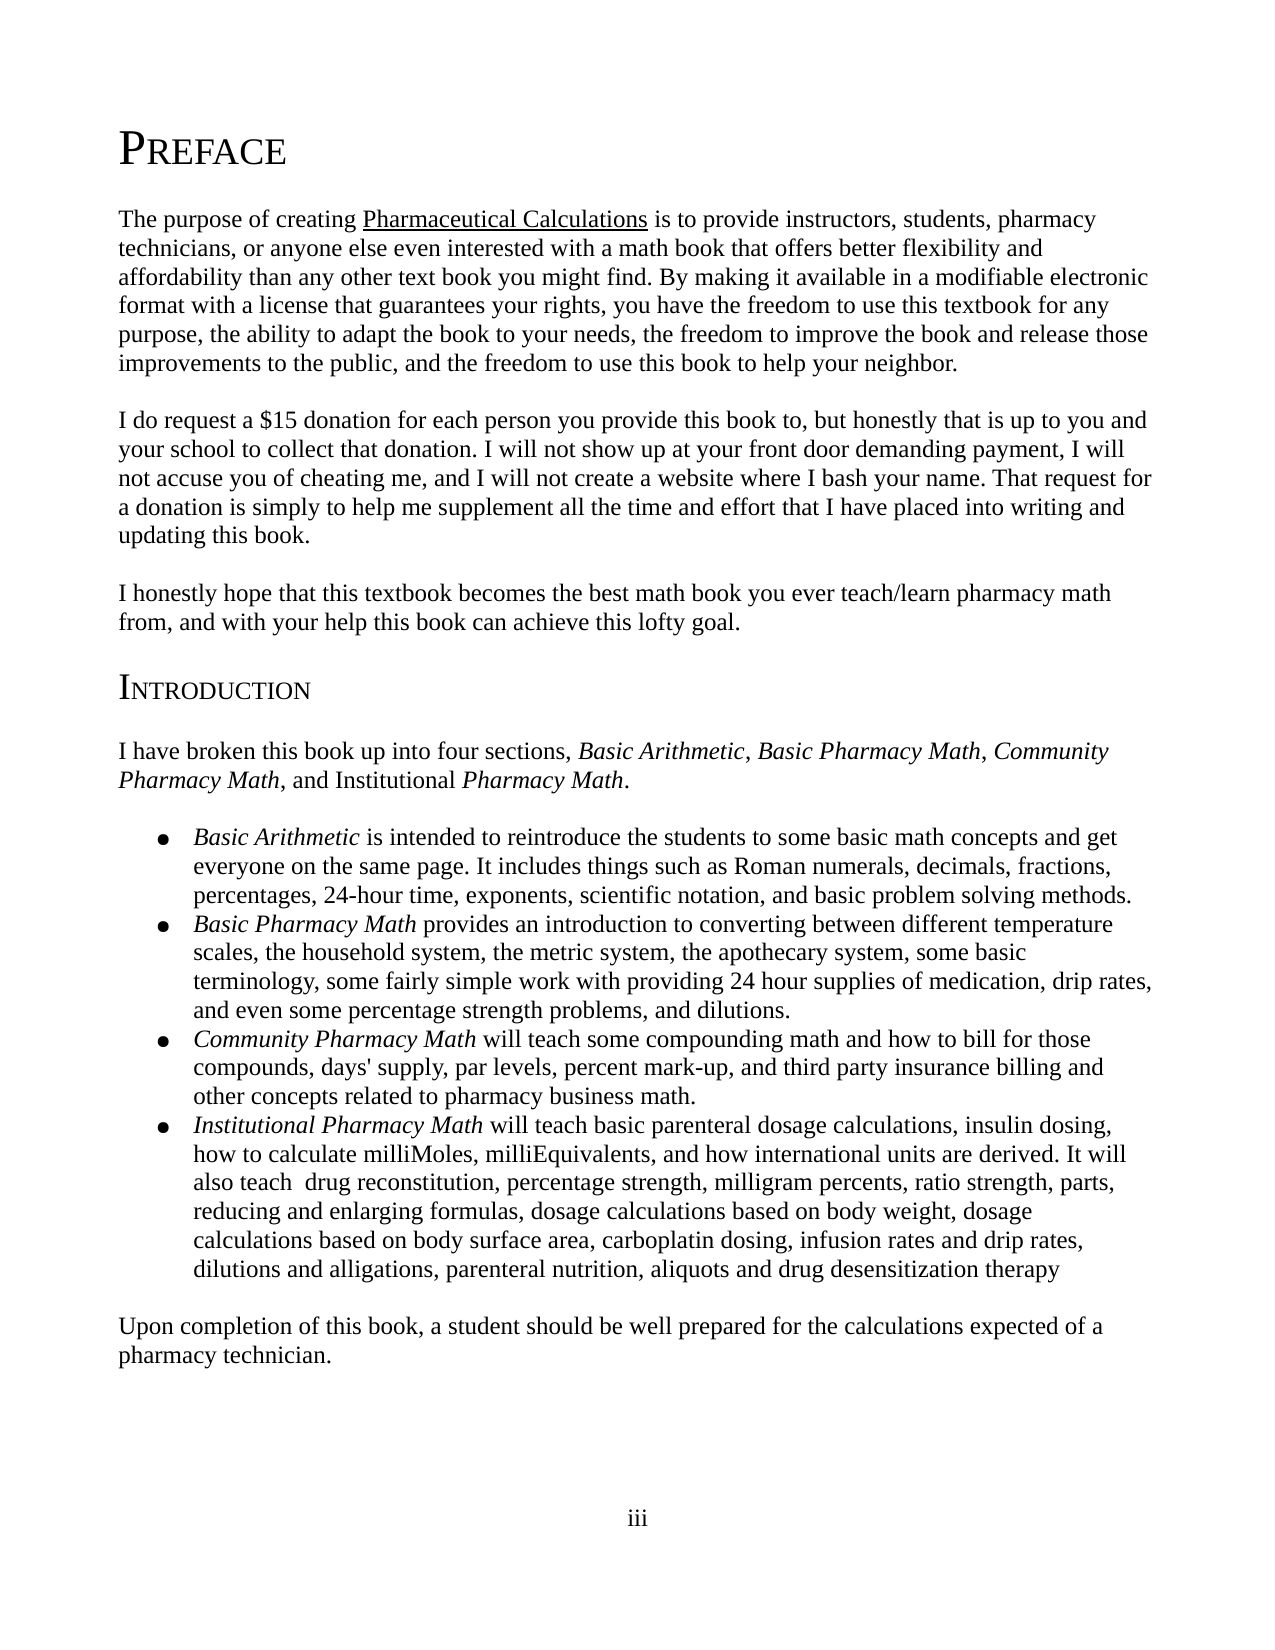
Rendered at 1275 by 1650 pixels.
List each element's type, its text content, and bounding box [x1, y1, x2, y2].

list Institutional Pharmacy Math will teach basic parenteral dosage calculations, insulin dosing, how to calculate milliMoles, milliEquivalents, and how international units are derived. It will also teach drug reconstitution, percentage strength, milligram percents, ratio strength, parts, reducing and enlarging formulas, dosage calculations based on body weight, dosage calculations based on body surface area, carboplatin dosing, infusion rates and drip rates, dilutions and alligations, parenteral nutrition, aliquots and drug desensitization therapy [156, 1110, 1157, 1282]
list Basic Arithmetic is intended to reintroduce the students to some basic math concepts and get everyone on the same page. It includes things such as Roman numerals, decimals, fractions, percentages, 24-hour time, exponents, scientific notation, and basic problem solving methods. [156, 822, 1157, 909]
text INTRODUCTION [118, 664, 1157, 707]
list Basic Pharmacy Math provides an introduction to converting between different temperature scales, the household system, the metric system, the apothecary system, some basic terminology, some fairly simple work with providing 24 hour supplies of medication, drip rates, and even some percentage strength problems, and dilutions. [156, 909, 1157, 1024]
text The purpose of creating Pharmaceutical Calculations is to provide instructors, students, pharmacy technicians, or anyone else even interested with a math book that offers better flexibility and affordability than any other text book you might find. By making it available in a modifiable electronic format with a license that guarantees your rights, you have the freedom to use this textbook for any purpose, the ability to adapt the book to your needs, the freedom to improve the book and release those improvements to the public, and the freedom to use this book to help your neighbor. [118, 204, 1157, 377]
text I have broken this book up into four sections, Basic Arithmetic, Basic Pharmacy Math, Community Pharmacy Math, and Institutional Pharmacy Math. [118, 736, 1157, 794]
text PREFACE [118, 118, 1157, 176]
list Community Pharmacy Math will teach some compounding math and how to bill for those compounds, days' supply, par levels, percent mark-up, and third party insurance billing and other concepts related to pharmacy business math. [156, 1024, 1157, 1110]
text Upon completion of this book, a student should be well prepared for the calculations expected of a pharmacy technician. [118, 1311, 1157, 1369]
text I do request a $15 donation for each person you provide this book to, but honestly that is up to you and your school to collect that donation. I will not show up at your front door demanding payment, I will not accuse you of cheating me, and I will not create a website where I bash your name. That request for a donation is simply to help me supplement all the time and effort that I have placed into writing and updating this book. [118, 406, 1157, 549]
text I honestly hope that this textbook becomes the best math book you ever teach/learn pharmacy math from, and with your help this book can achieve this lofty goal. [118, 578, 1157, 636]
